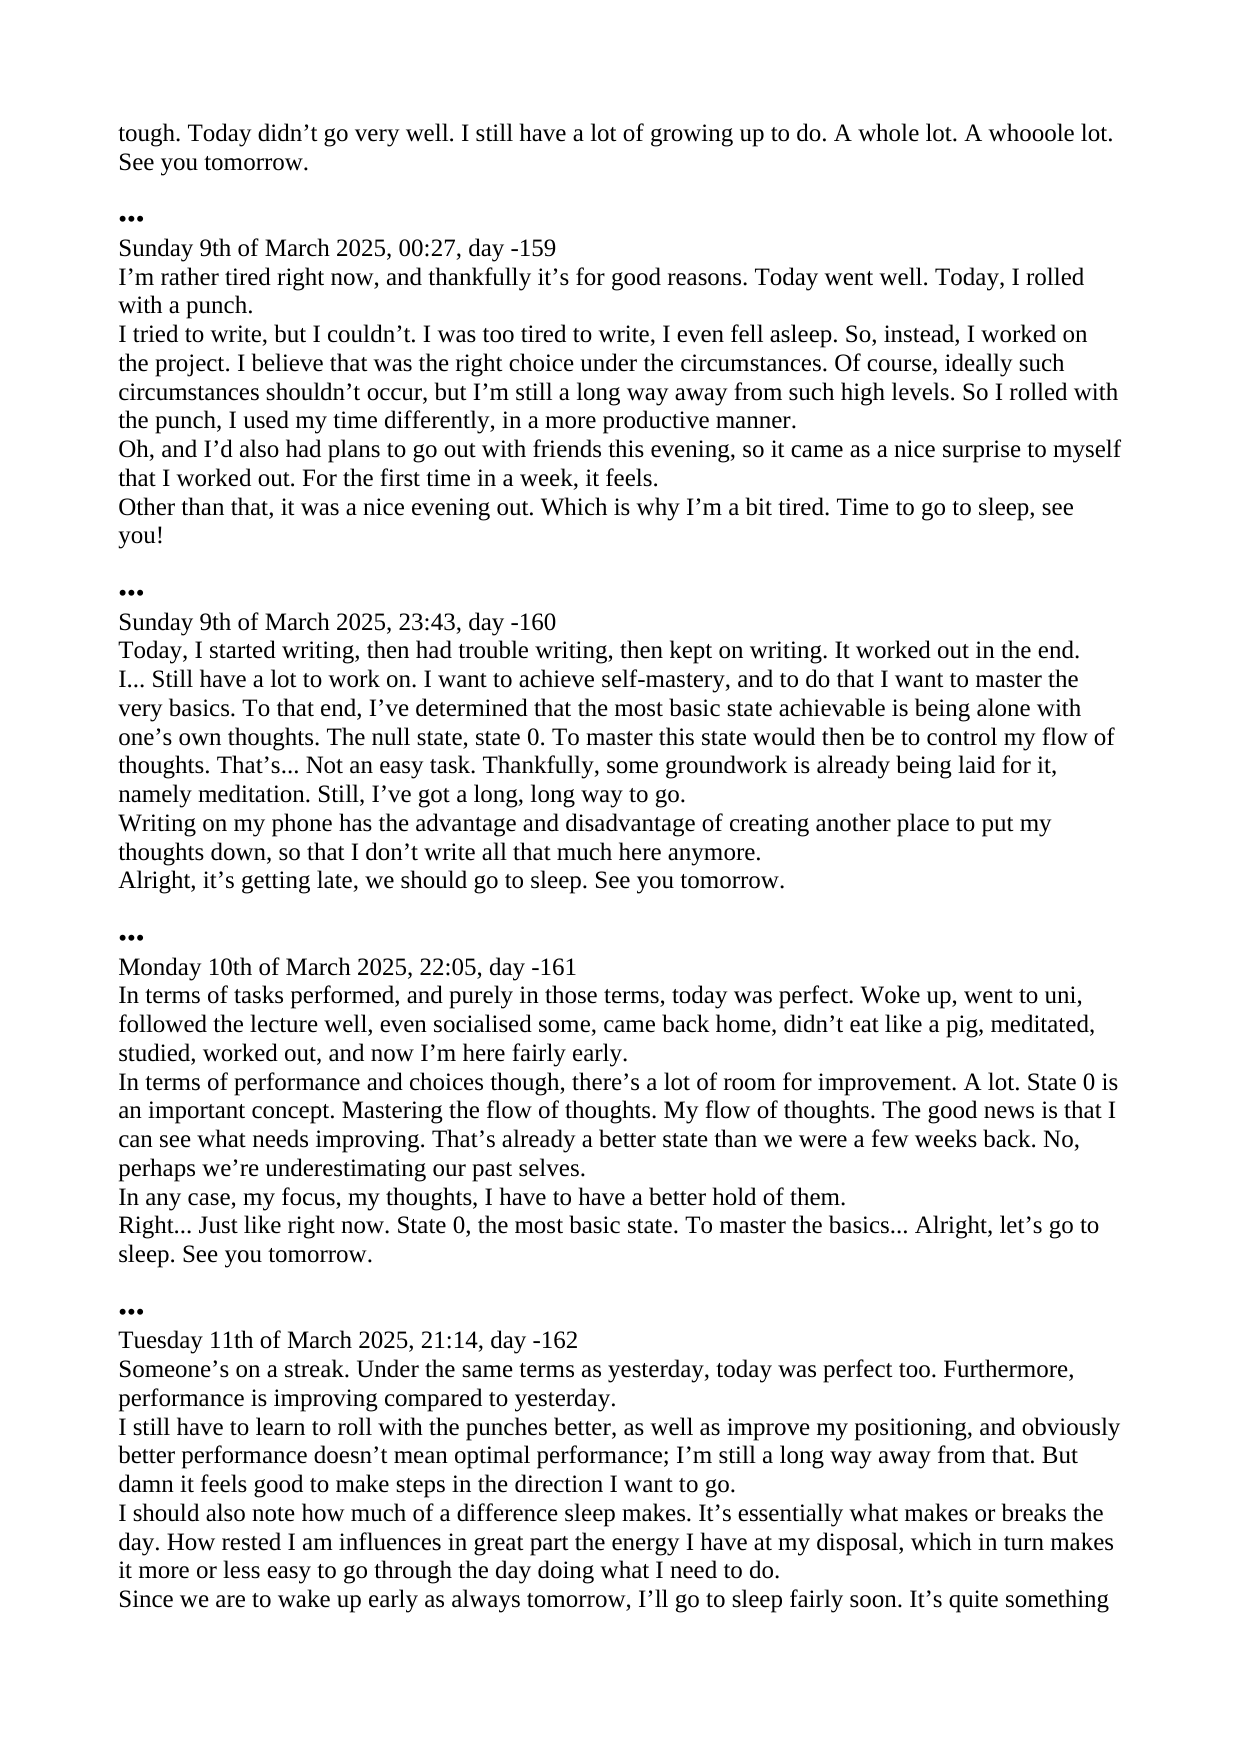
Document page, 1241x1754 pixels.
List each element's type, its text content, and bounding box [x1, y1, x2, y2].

text ••• [118, 204, 1122, 233]
text Alright, it’s getting late, we should go to sleep. See you tomorrow. [118, 866, 1122, 894]
text I’m rather tired right now, and thankfully it’s for good reasons. Today went well. Today, I rolled with a punch. [118, 262, 1122, 319]
text tough. Today didn’t go very well. I still have a lot of growing up to do. A whole lot. A whooole lot. See you tomorrow. [118, 118, 1122, 176]
text ••• [118, 1297, 1122, 1326]
text I tried to write, but I couldn’t. I was too tired to write, I even fell asleep. So, instead, I worked on the project. I believe that was the right choice under the circumstances. Of course, ideally such circumstances shouldn’t occur, but I’m still a long way away from such high levels. So I rolled with the punch, I used my time differently, in a more productive manner. [118, 319, 1122, 434]
text In terms of tasks performed, and purely in those terms, today was perfect. Woke up, went to uni, followed the lecture well, even socialised some, came back home, didn’t eat like a pig, meditated, studied, worked out, and now I’m here fairly early. [118, 981, 1122, 1067]
text Since we are to wake up early as always tomorrow, I’ll go to sleep fairly soon. It’s quite something [118, 1584, 1122, 1613]
text In terms of performance and choices though, there’s a lot of room for improvement. A lot. State 0 is an important concept. Mastering the flow of thoughts. My flow of thoughts. The good news is that I can see what needs improving. That’s already a better state than we were a few weeks back. No, perhaps we’re underestimating our past selves. [118, 1067, 1122, 1182]
text ••• [118, 923, 1122, 952]
text Writing on my phone has the advantage and disadvantage of creating another place to put my thoughts down, so that I don’t write all that much here anymore. [118, 808, 1122, 866]
text Oh, and I’d also had plans to go out with friends this evening, so it came as a nice surprise to myself that I worked out. For the first time in a week, it feels. [118, 434, 1122, 492]
text Other than that, it was a nice evening out. Which is why I’m a bit tired. Time to go to sleep, see you! [118, 492, 1122, 549]
text Monday 10th of March 2025, 22:05, day -161 [118, 952, 1122, 981]
text Today, I started writing, then had trouble writing, then kept on writing. It worked out in the end. [118, 636, 1122, 664]
text Sunday 9th of March 2025, 00:27, day -159 [118, 233, 1122, 262]
text I still have to learn to roll with the punches better, as well as improve my positioning, and obviously better performance doesn’t mean optimal performance; I’m still a long way away from that. But damn it feels good to make steps in the direction I want to go. [118, 1412, 1122, 1498]
text ••• [118, 578, 1122, 607]
text Right... Just like right now. State 0, the most basic state. To master the basics... Alright, let’s go to sleep. See you tomorrow. [118, 1211, 1122, 1268]
text Sunday 9th of March 2025, 23:43, day -160 [118, 607, 1122, 636]
text In any case, my focus, my thoughts, I have to have a better hold of them. [118, 1182, 1122, 1211]
text I should also note how much of a difference sleep makes. It’s essentially what makes or breaks the day. How rested I am influences in great part the energy I have at my disposal, which in turn makes it more or less easy to go through the day doing what I need to do. [118, 1498, 1122, 1584]
text Tuesday 11th of March 2025, 21:14, day -162 [118, 1326, 1122, 1354]
text Someone’s on a streak. Under the same terms as yesterday, today was perfect too. Furthermore, performance is improving compared to yesterday. [118, 1354, 1122, 1412]
text I... Still have a lot to work on. I want to achieve self-mastery, and to do that I want to master the very basics. To that end, I’ve determined that the most basic state achievable is being alone with one’s own thoughts. The null state, state 0. To master this state would then be to control my flow of thoughts. That’s... Not an easy task. Thankfully, some groundwork is already being laid for it, namely meditation. Still, I’ve got a long, long way to go. [118, 664, 1122, 808]
